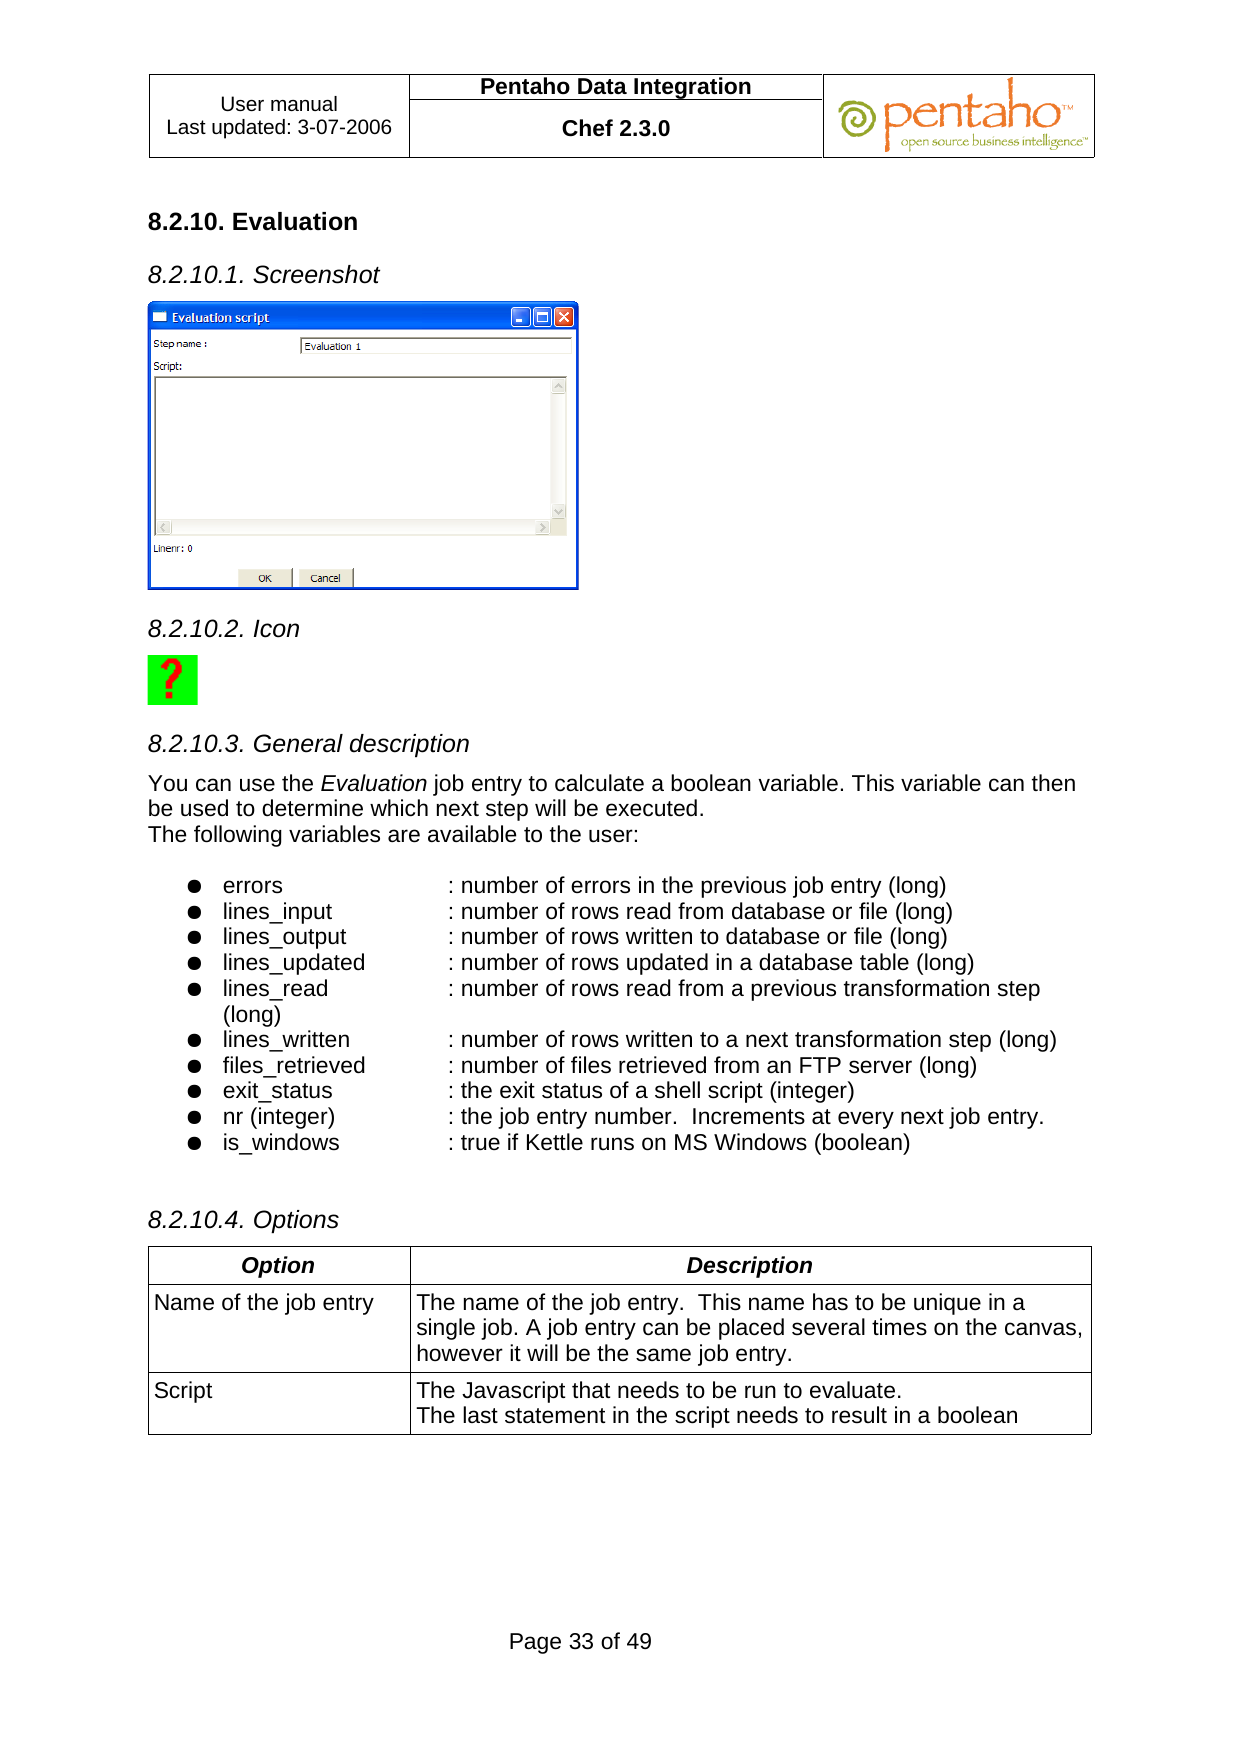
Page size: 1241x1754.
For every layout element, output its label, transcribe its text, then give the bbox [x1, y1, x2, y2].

subtitle General description [148, 730, 1092, 758]
table_cell The Javascript that needs to be run to evaluate. The last statement in the script needs to result in a boolean [411, 1373, 1091, 1434]
list is_windows : true if Kettle runs on MS Windows (boolean) [185, 1130, 1092, 1181]
table_header Option [149, 1247, 410, 1284]
table_header Description [411, 1247, 1091, 1284]
text You can use the Evaluation job entry to calculate a boolean variable. This variable can then be used to determine which next step will be executed. [148, 771, 1092, 822]
list lines_output : number of rows written to database or file (long) [185, 924, 1092, 950]
text The following variables are available to the user: [148, 822, 1092, 847]
table_cell Name of the job entry [149, 1285, 410, 1372]
list nr (integer) : the job entry number. Increments at every next job entry. [185, 1104, 1092, 1130]
list files_retrieved : number of files retrieved from an FTP server (long) [185, 1052, 1092, 1078]
picture [147, 655, 198, 705]
list lines_read : number of rows read from a previous transformation step (long) [185, 976, 1092, 1027]
list lines_updated : number of rows updated in a database table (long) [185, 950, 1092, 976]
list errors : number of errors in the previous job entry (long) [185, 873, 1092, 898]
list lines_input : number of rows read from database or file (long) [185, 898, 1092, 924]
subtitle Evaluation [148, 208, 1092, 236]
subtitle Screenshot [148, 261, 1092, 289]
picture [147, 301, 579, 590]
table_cell Script [149, 1373, 410, 1434]
list lines_written : number of rows written to a next transformation step (long) [185, 1027, 1092, 1052]
list exit_status : the exit status of a shell script (integer) [185, 1078, 1092, 1104]
subtitle Icon [148, 614, 1092, 642]
table_cell The name of the job entry. This name has to be unique in a single job. A job entry can be placed several times on the canvas, however it will be the same job entry. [411, 1285, 1091, 1372]
subtitle Options [148, 1206, 1092, 1234]
